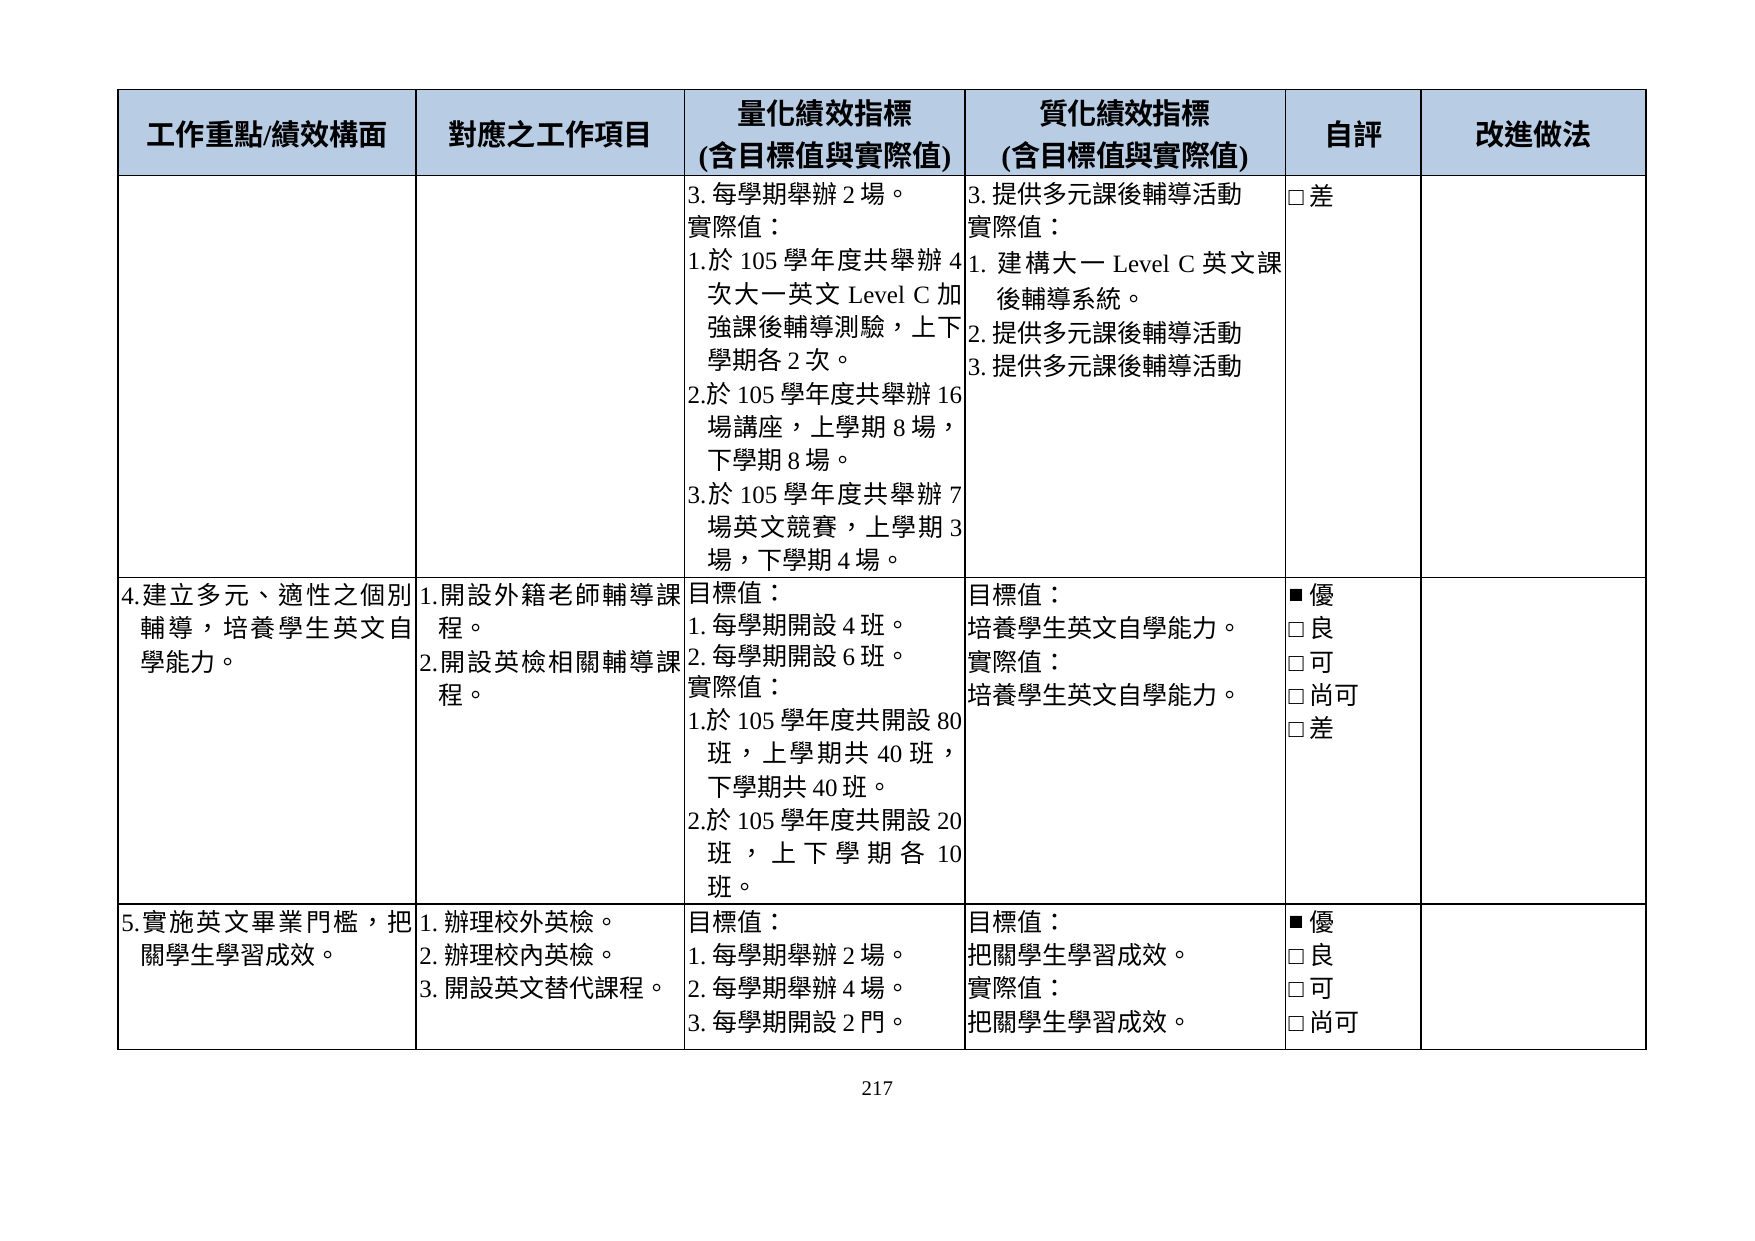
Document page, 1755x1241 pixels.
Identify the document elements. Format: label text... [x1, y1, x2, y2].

table_cell [1422, 905, 1645, 1048]
table_header 工作重點/績效構面 [119, 90, 415, 175]
table_cell 5.實施英文畢業門檻，把關學生學習成效。 [119, 905, 415, 1048]
table_header 改進做法 [1422, 90, 1645, 175]
table_header 對應之工作項目 [417, 90, 684, 175]
table_cell ■ 優 □ 良 □ 可 □ 尚可 [1286, 905, 1420, 1048]
table_header 質化績效指標 (含目標值與實際值) [966, 90, 1285, 175]
table_cell 目標值： 把關學生學習成效。 實際值： 把關學生學習成效。 [966, 905, 1285, 1048]
table_cell ■ 優 □ 良 □ 可 □ 尚可 □ 差 [1286, 578, 1420, 903]
table_cell 目標值： 培養學生英文自學能力。 實際值： 培養學生英文自學能力。 [966, 578, 1285, 903]
table_header 自評 [1286, 90, 1420, 175]
table_cell 目標值： 1. 每學期開設4班。 2. 每學期開設6班。 實際值： 1.於105學年度共開設80班，上學期共40班，下學期共40班。 2.於105學年度共開設20班，上下學期各10班。 [685, 578, 964, 903]
table_cell 1. 辦理校外英檢。 2. 辦理校內英檢。 3. 開設英文替代課程。 [417, 905, 684, 1048]
table_cell □ 差 [1286, 176, 1420, 576]
table_cell [417, 176, 684, 576]
table_cell 3. 每學期舉辦2場。 實際值： 1.於105學年度共舉辦4次大一英文Level C加強課後輔導測驗，上下學期各2次。 2.於105學年度共舉辦16場講座，上學期8場，下學期8場。 3.於105學年度共舉辦7場英文競賽，上學期3場，下學期4場。 [685, 176, 964, 576]
table_cell 目標值： 1. 每學期舉辦2場。 2. 每學期舉辦4場。 3. 每學期開設2門。 [685, 905, 964, 1048]
table_cell [1422, 176, 1645, 576]
table_cell 4.建立多元、適性之個別輔導，培養學生英文自學能力。 [119, 578, 415, 903]
table_cell [1422, 578, 1645, 903]
table_cell [119, 176, 415, 576]
table_cell 3. 提供多元課後輔導活動 實際值： 1. 建構大一Level C英文課後輔導系統。 2. 提供多元課後輔導活動 3. 提供多元課後輔導活動 [966, 176, 1285, 576]
table_cell 1.開設外籍老師輔導課程。 2.開設英檢相關輔導課程。 [417, 578, 684, 903]
table_header 量化績效指標 (含目標值與實際值) [685, 90, 964, 175]
